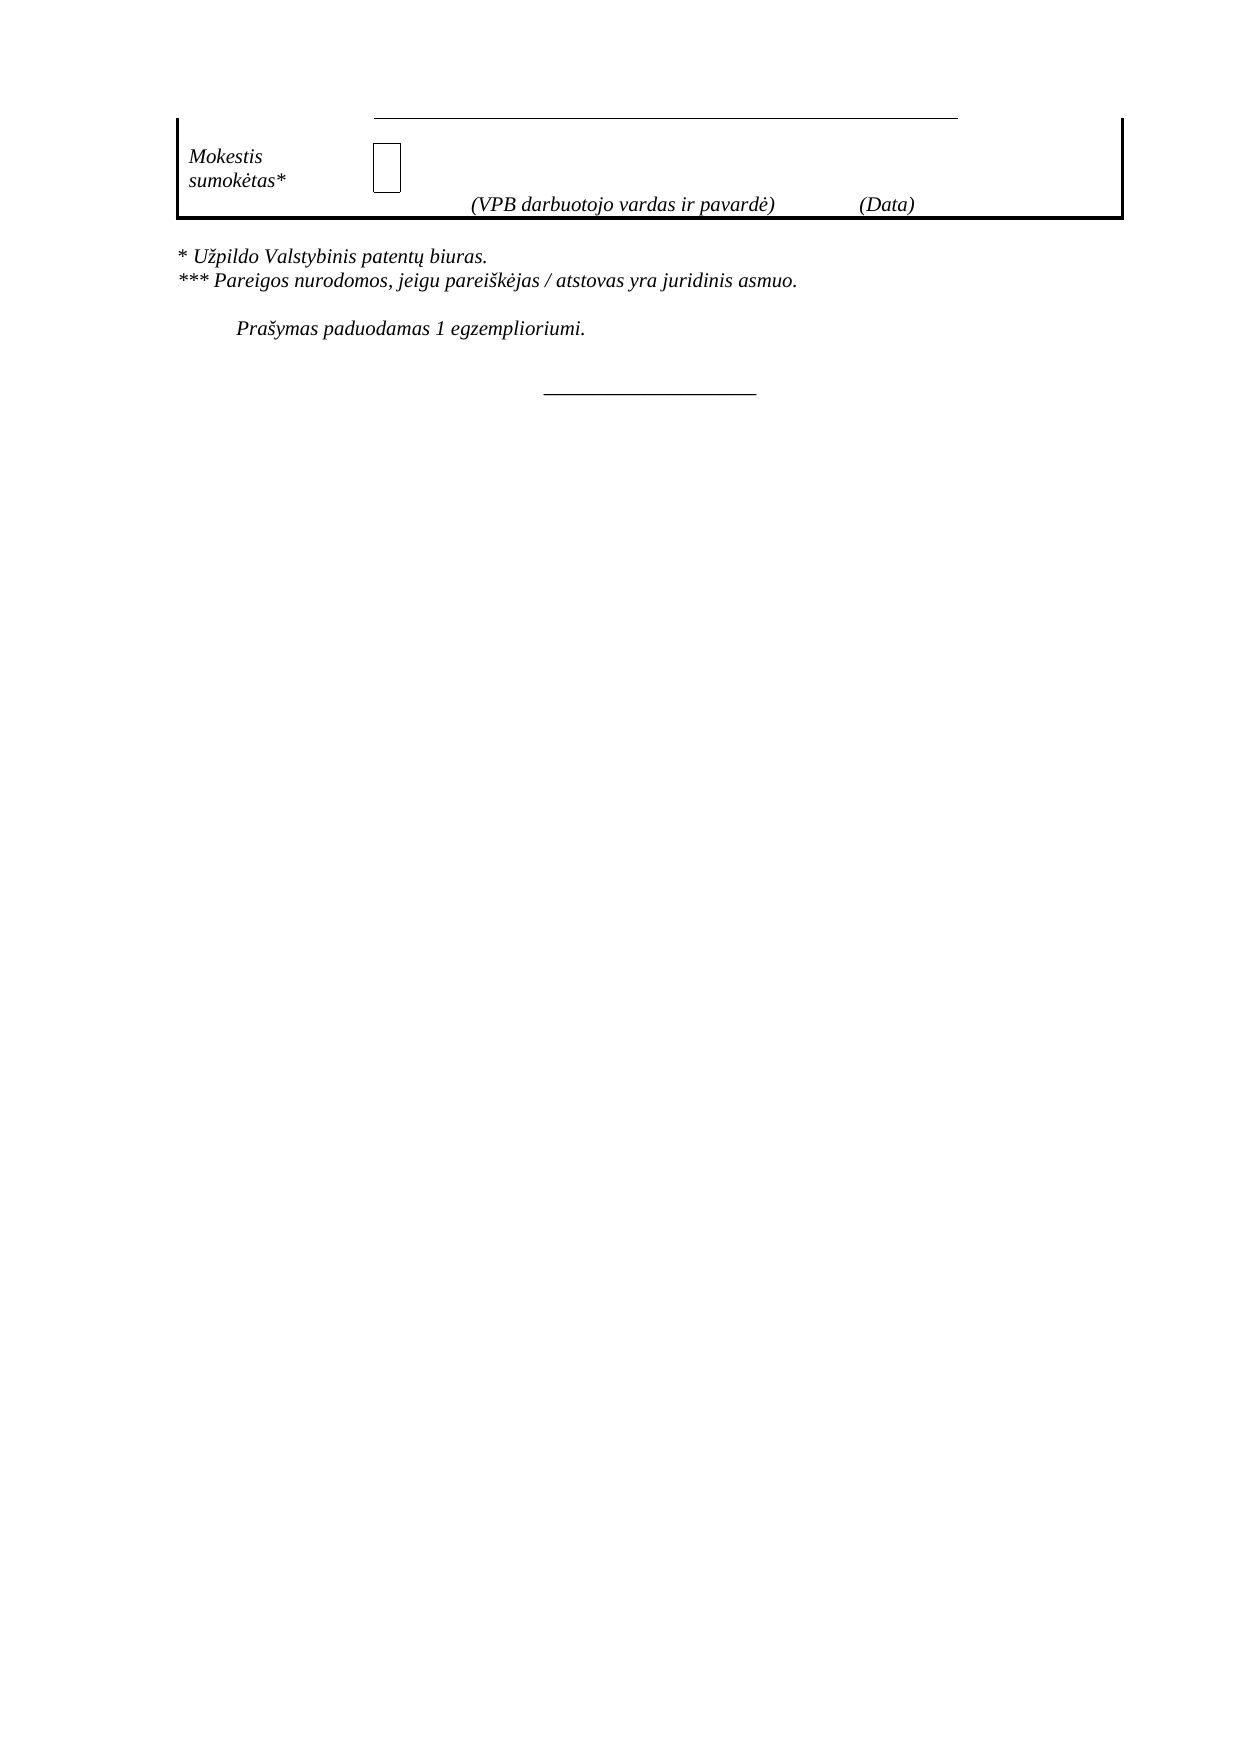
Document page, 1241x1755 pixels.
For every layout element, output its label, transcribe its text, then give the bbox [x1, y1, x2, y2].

table_cell [179, 118, 374, 143]
table_cell [430, 119, 817, 143]
table_cell [958, 143, 1121, 192]
table_cell [374, 119, 400, 143]
table_cell [401, 143, 430, 192]
table_cell Mokestis sumokėtas* [179, 143, 373, 192]
table_cell [179, 192, 374, 216]
table_cell [400, 119, 430, 143]
text * Užpildo Valstybinis patentų biuras. [177, 244, 1122, 268]
table_cell [817, 119, 958, 143]
table_cell [958, 118, 1121, 143]
table_cell [958, 192, 1121, 216]
table_cell [817, 143, 958, 192]
table_cell (VPB darbuotojo vardas ir pavardė) [430, 192, 817, 216]
table_cell [400, 192, 430, 216]
text Prašymas paduodamas 1 egzemplioriumi. [177, 316, 1122, 340]
table_cell (Data) [817, 192, 958, 216]
table_cell [430, 143, 817, 192]
text _________________ [177, 369, 1122, 397]
text *** Pareigos nurodomos, jeigu pareiškėjas / atstovas yra juridinis asmuo. [177, 268, 1122, 292]
table_cell [374, 144, 400, 192]
table_cell [374, 193, 400, 216]
